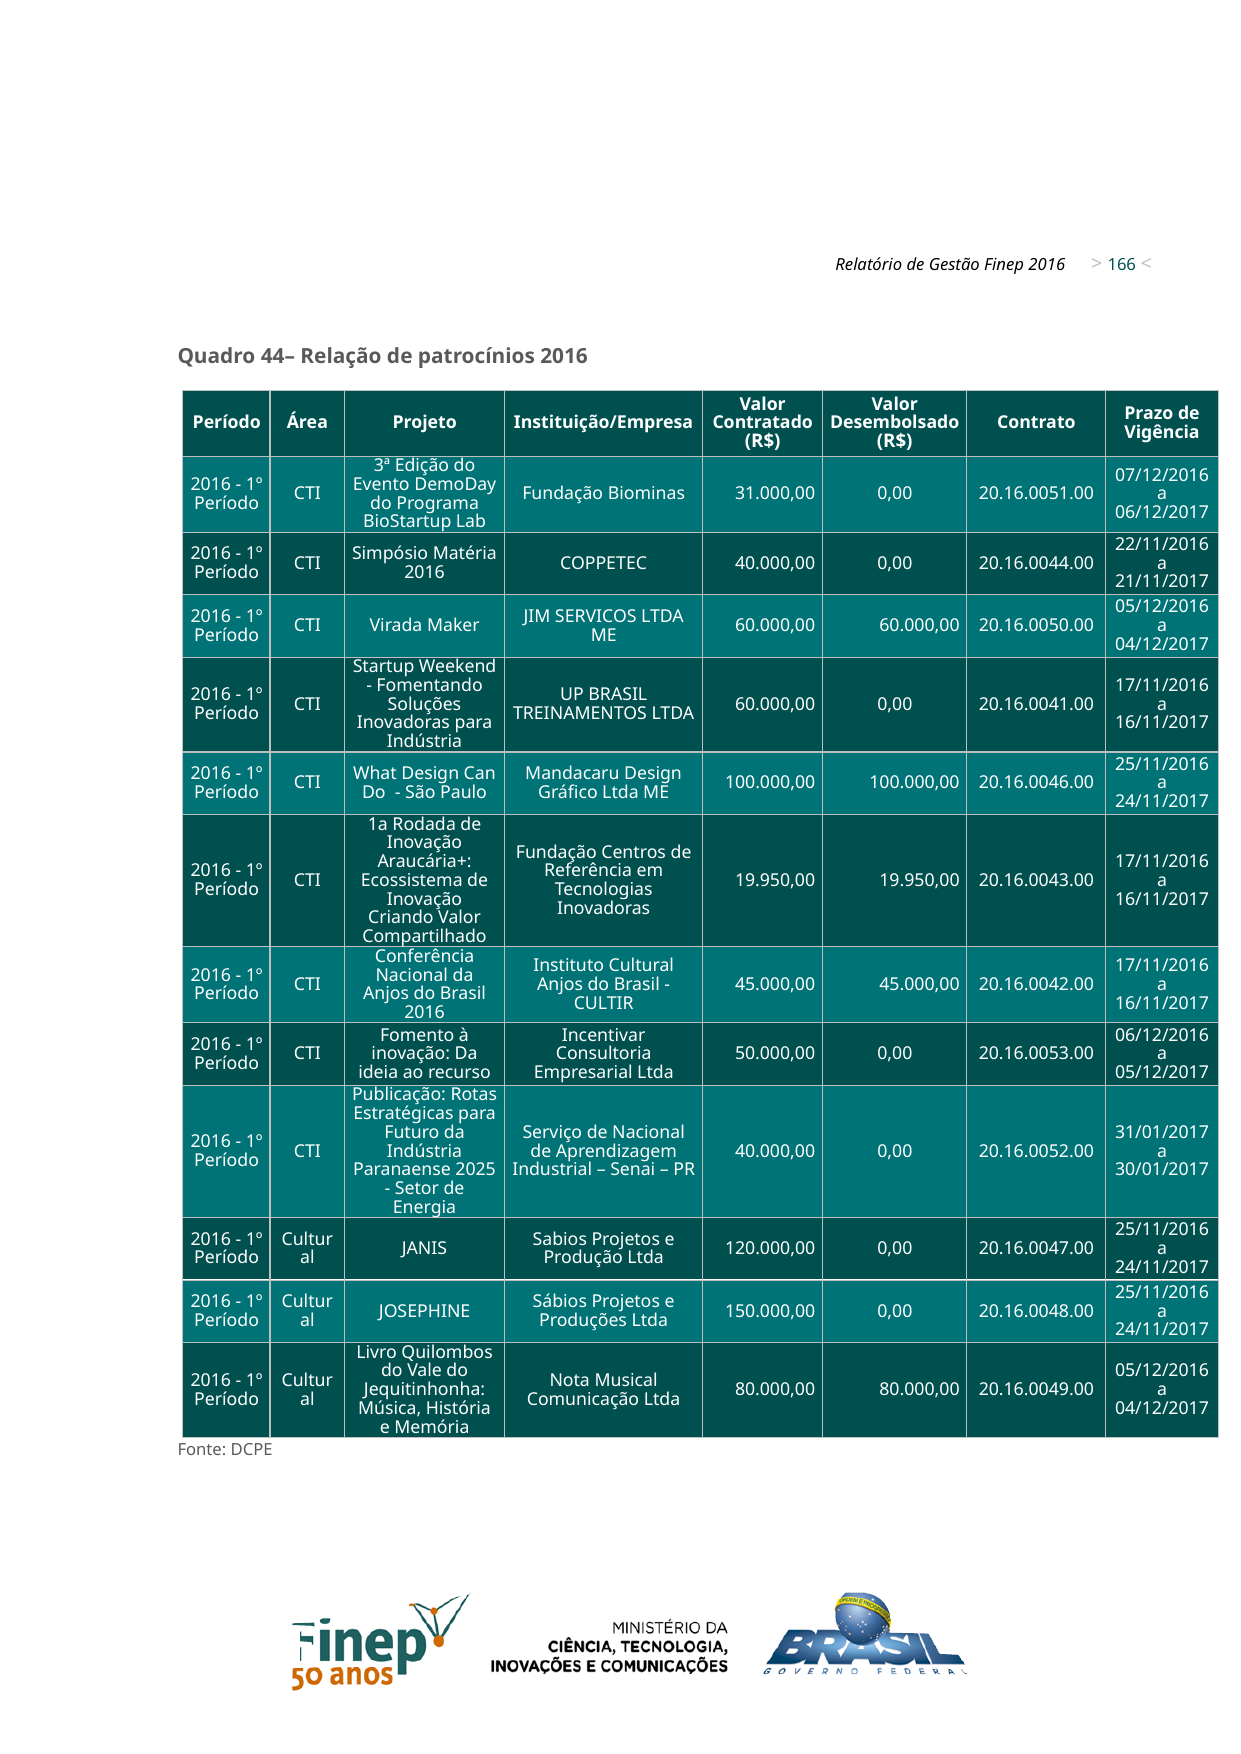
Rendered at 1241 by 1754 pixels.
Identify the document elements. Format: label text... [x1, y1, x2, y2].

table_cell 2016 - 1º Período [183, 1086, 269, 1217]
table_cell Cultural [271, 1343, 344, 1437]
table_cell 20.16.0048.00 [967, 1281, 1105, 1342]
table_cell Serviço de Nacional de Aprendizagem Industrial – Senai – PR [505, 1086, 702, 1217]
table_cell 0,00 [823, 1281, 966, 1342]
table_cell 150.000,00 [703, 1281, 822, 1342]
table_cell Mandacaru Design Gráfico Ltda ME [505, 753, 702, 814]
table_cell 05/12/2016 a 04/12/2017 [1106, 595, 1218, 657]
table_cell Publicação: Rotas Estratégicas para Futuro da Indústria Paranaense 2025 - Setor de Energia [345, 1086, 504, 1217]
table_cell 20.16.0049.00 [967, 1343, 1105, 1437]
table_cell CTI [271, 815, 344, 946]
table_cell 2016 - 1º Período [183, 753, 269, 814]
table_cell Instituto Cultural Anjos do Brasil - CULTIR [505, 947, 702, 1022]
table_cell Livro Quilombos do Vale do Jequitinhonha: Música, História e Memória [345, 1343, 504, 1437]
table_cell CTI [271, 658, 344, 751]
table_cell 0,00 [823, 457, 966, 532]
table_header Valor Contratado (R$) [703, 391, 822, 456]
table_cell 0,00 [823, 533, 966, 594]
table_cell 22/11/2016 a 21/11/2017 [1106, 533, 1218, 594]
table_cell Sábios Projetos e Produções Ltda [505, 1281, 702, 1342]
table_cell Sabios Projetos e Produção Ltda [505, 1218, 702, 1279]
table_header Área [271, 391, 344, 456]
table_cell 80.000,00 [703, 1343, 822, 1437]
table_cell 2016 - 1º Período [183, 595, 269, 657]
table_cell JOSEPHINE [345, 1281, 504, 1342]
text Fonte: DCPE [177, 1438, 1152, 1461]
table_cell 0,00 [823, 658, 966, 751]
table_cell CTI [271, 1086, 344, 1217]
table_cell 3ª Edição do Evento DemoDay do Programa BioStartup Lab [345, 457, 504, 532]
table_cell 17/11/2016 a 16/11/2017 [1106, 815, 1218, 946]
table_cell Fomento à inovação: Da ideia ao recurso [345, 1023, 504, 1085]
table_cell 19.950,00 [703, 815, 822, 946]
table_cell 100.000,00 [823, 753, 966, 814]
table_cell 45.000,00 [823, 947, 966, 1022]
table_header Projeto [345, 391, 504, 456]
table_cell CTI [271, 595, 344, 657]
table_cell 0,00 [823, 1086, 966, 1217]
table_cell 60.000,00 [703, 595, 822, 657]
table_cell Conferência Nacional da Anjos do Brasil 2016 [345, 947, 504, 1022]
table_cell 25/11/2016 a 24/11/2017 [1106, 1218, 1218, 1279]
table_cell 2016 - 1º Período [183, 947, 269, 1022]
table_cell 2016 - 1º Período [183, 1281, 269, 1342]
table_cell 1a Rodada de Inovação Araucária+: Ecossistema de Inovação Criando Valor Compartilhado [345, 815, 504, 946]
table_cell 17/11/2016 a 16/11/2017 [1106, 658, 1218, 751]
table_cell 20.16.0051.00 [967, 457, 1105, 532]
table_cell 07/12/2016 a 06/12/2017 [1106, 457, 1218, 532]
table_cell 25/11/2016 a 24/11/2017 [1106, 1281, 1218, 1342]
table_header Instituição/Empresa [505, 391, 702, 456]
table_cell 50.000,00 [703, 1023, 822, 1085]
table_cell CTI [271, 1023, 344, 1085]
table_cell JANIS [345, 1218, 504, 1279]
table_cell 2016 - 1º Período [183, 533, 269, 594]
table_cell UP BRASIL TREINAMENTOS LTDA [505, 658, 702, 751]
table_cell 20.16.0044.00 [967, 533, 1105, 594]
table_header Período [183, 391, 269, 456]
table_cell What Design Can Do - São Paulo [345, 753, 504, 814]
table_cell CTI [271, 457, 344, 532]
table_cell Cultural [271, 1218, 344, 1279]
table_cell Cultural [271, 1281, 344, 1342]
table_cell 60.000,00 [703, 658, 822, 751]
table_cell 40.000,00 [703, 533, 822, 594]
table_cell 19.950,00 [823, 815, 966, 946]
table_cell Simpósio Matéria 2016 [345, 533, 504, 594]
table_cell 60.000,00 [823, 595, 966, 657]
table_cell 2016 - 1º Período [183, 815, 269, 946]
table_cell 05/12/2016 a 04/12/2017 [1106, 1343, 1218, 1437]
table_cell Fundação Centros de Referência em Tecnologias Inovadoras [505, 815, 702, 946]
table_cell 20.16.0046.00 [967, 753, 1105, 814]
table_cell 17/11/2016 a 16/11/2017 [1106, 947, 1218, 1022]
table_cell 0,00 [823, 1023, 966, 1085]
table_cell Incentivar Consultoria Empresarial Ltda [505, 1023, 702, 1085]
table_cell 2016 - 1º Período [183, 1218, 269, 1279]
table_cell JIM SERVICOS LTDA ME [505, 595, 702, 657]
table_cell 20.16.0050.00 [967, 595, 1105, 657]
table_cell 2016 - 1º Período [183, 1343, 269, 1437]
table_cell 20.16.0043.00 [967, 815, 1105, 946]
table_cell Startup Weekend - Fomentando Soluções Inovadoras para Indústria [345, 658, 504, 751]
table_cell 20.16.0047.00 [967, 1218, 1105, 1279]
table_cell 0,00 [823, 1218, 966, 1279]
table_header Valor Desembolsado (R$) [823, 391, 966, 456]
table_cell 06/12/2016 a 05/12/2017 [1106, 1023, 1218, 1085]
table_cell 20.16.0052.00 [967, 1086, 1105, 1217]
table_cell 2016 - 1º Período [183, 658, 269, 751]
table_cell CTI [271, 947, 344, 1022]
table_cell 20.16.0053.00 [967, 1023, 1105, 1085]
table_cell 31/01/2017 a 30/01/2017 [1106, 1086, 1218, 1217]
table_cell Fundação Biominas [505, 457, 702, 532]
table_cell CTI [271, 533, 344, 594]
table_cell 80.000,00 [823, 1343, 966, 1437]
table_header Contrato [967, 391, 1105, 456]
text Quadro 44– Relação de patrocínios 2016 [177, 341, 1152, 369]
table_cell 45.000,00 [703, 947, 822, 1022]
table_cell 120.000,00 [703, 1218, 822, 1279]
table_cell 100.000,00 [703, 753, 822, 814]
table_cell Virada Maker [345, 595, 504, 657]
table_cell 40.000,00 [703, 1086, 822, 1217]
table_cell 2016 - 1º Período [183, 1023, 269, 1085]
table_cell 20.16.0041.00 [967, 658, 1105, 751]
table_cell CTI [271, 753, 344, 814]
table_cell 2016 - 1º Período [183, 457, 269, 532]
table_cell Nota Musical Comunicação Ltda [505, 1343, 702, 1437]
table_header Prazo de Vigência [1106, 391, 1218, 456]
table_cell 25/11/2016 a 24/11/2017 [1106, 753, 1218, 814]
table_cell COPPETEC [505, 533, 702, 594]
table_cell 20.16.0042.00 [967, 947, 1105, 1022]
table_cell 31.000,00 [703, 457, 822, 532]
